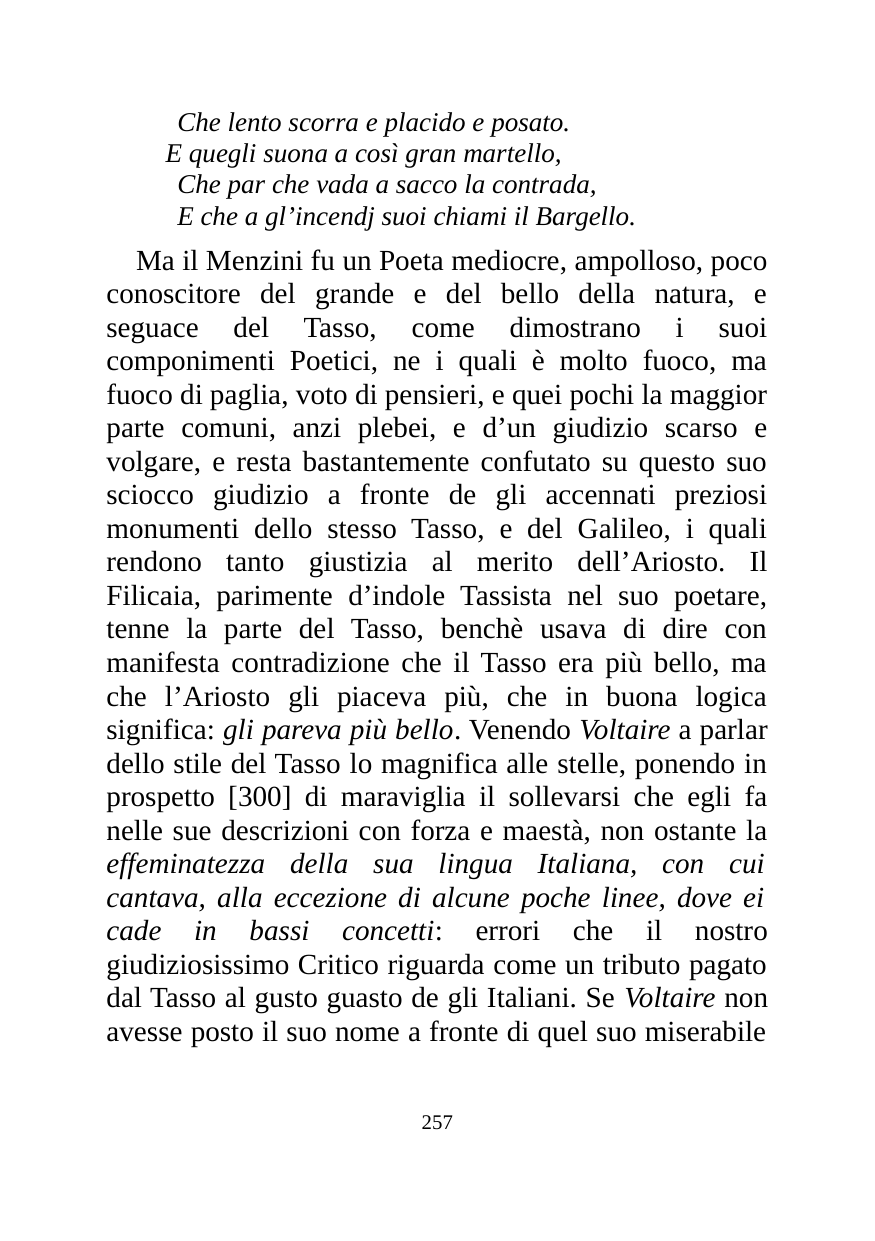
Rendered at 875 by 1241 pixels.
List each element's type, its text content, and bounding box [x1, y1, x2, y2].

text E quegli suona a così gran martello, Che par che vada a sacco la contrada, E che a gl’incendj suoi chiami il Bargello. [165, 137, 768, 231]
text Che lento scorra e placido e posato. [165, 106, 768, 137]
text Ma il Menzini fu un Poeta mediocre, ampolloso, poco conoscitore del grande e del bello della natura, e seguace del Tasso, come dimostrano i suoi componimenti Poetici, ne i quali è molto fuoco, ma fuoco di paglia, voto di pensieri, e quei pochi la maggior parte comuni, anzi plebei, e d’un giudizio scarso e volgare, e resta bastantemente confutato su questo suo sciocco giudizio a fronte de gli accennati preziosi monumenti dello stesso Tasso, e del Galileo, i quali rendono tanto giustizia al merito dell’Ariosto. Il Filicaia, parimente d’indole Tassista nel suo poetare, tenne la parte del Tasso, benchè usava di dire con manifesta contradizione che il Tasso era più bello, ma che l’Ariosto gli piaceva più, che in buona logica significa: gli pareva più bello. Venendo Voltaire a parlar dello stile del Tasso lo magnifica alle stelle, ponendo in prospetto [300] di maraviglia il sollevarsi che egli fa nelle sue descrizioni con forza e maestà, non ostante la effeminatezza della sua lingua Italiana, con cui cantava, alla eccezione di alcune poche linee, dove ei cade in bassi concetti: errori che il nostro giudiziosissimo Critico riguarda come un tributo pagato dal Tasso al gusto guasto de gli Italiani. Se Voltaire non avesse posto il suo nome a fronte di quel suo miserabile [106, 243, 768, 1048]
